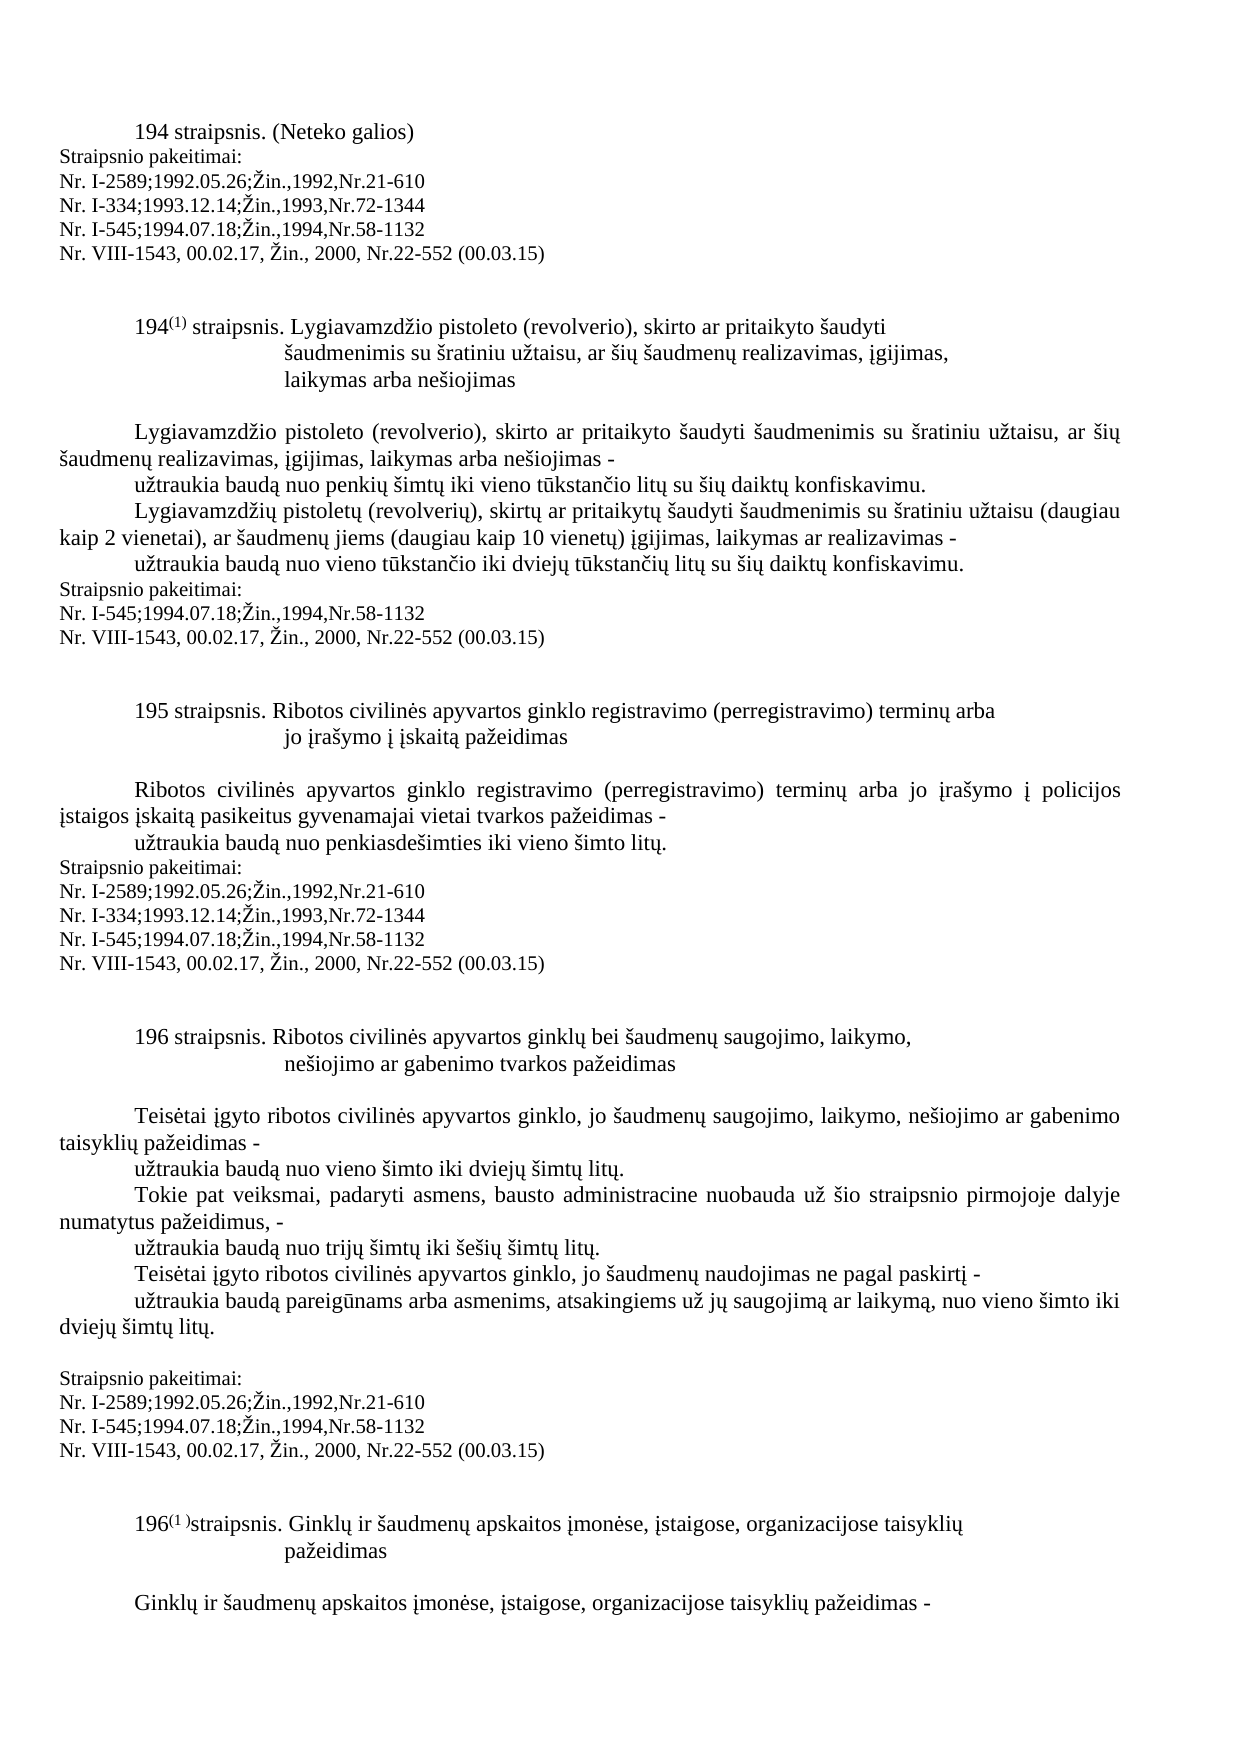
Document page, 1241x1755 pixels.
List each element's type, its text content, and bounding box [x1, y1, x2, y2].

text 195 straipsnis. Ribotos civilinės apyvartos ginklo registravimo (perregistravimo) terminų arba [134, 697, 1122, 723]
text užtraukia baudą nuo trijų šimtų iki šešių šimtų litų. [59, 1234, 1122, 1261]
text Nr. I-545;1994.07.18;Žin.,1994,Nr.58-1132 [59, 217, 1122, 241]
text Nr. I-334;1993.12.14;Žin.,1993,Nr.72-1344 [59, 903, 1122, 927]
text Nr. I-2589;1992.05.26;Žin.,1992,Nr.21-610 [59, 168, 1122, 193]
text Teisėtai įgyto ribotos civilinės apyvartos ginklo, jo šaudmenų naudojimas ne pagal paskirtį - [59, 1261, 1122, 1287]
text užtraukia baudą nuo vieno tūkstančio iki dviejų tūkstančių litų su šių daiktų konfiskavimu. [59, 550, 1122, 576]
text Lygiavamzdžių pistoletų (revolverių), skirtų ar pritaikytų šaudyti šaudmenimis su šratiniu užtaisu (daugiau kaip 2 vienetai), ar šaudmenų jiems (daugiau kaip 10 vienetų) įgijimas, laikymas ar realizavimas - [59, 497, 1122, 550]
text Nr. VIII-1543, 00.02.17, Žin., 2000, Nr.22-552 (00.03.15) [59, 241, 1122, 265]
text 196 straipsnis. Ribotos civilinės apyvartos ginklų bei šaudmenų saugojimo, laikymo, [134, 1023, 1122, 1050]
text Ribotos civilinės apyvartos ginklo registravimo (perregistravimo) terminų arba jo įrašymo į policijos įstaigos įskaitą pasikeitus gyvenamajai vietai tvarkos pažeidimas - [59, 776, 1122, 828]
text užtraukia baudą pareigūnams arba asmenims, atsakingiems už jų saugojimą ar laikymą, nuo vieno šimto iki dviejų šimtų litų. [59, 1287, 1122, 1339]
text užtraukia baudą nuo penkių šimtų iki vieno tūkstančio litų su šių daiktų konfiskavimu. [59, 471, 1122, 497]
text laikymas arba nešiojimas [284, 366, 1122, 392]
text Straipsnio pakeitimai: [59, 144, 1122, 168]
text Straipsnio pakeitimai: [59, 576, 1122, 601]
text Nr. I-545;1994.07.18;Žin.,1994,Nr.58-1132 [59, 601, 1122, 624]
text Nr. VIII-1543, 00.02.17, Žin., 2000, Nr.22-552 (00.03.15) [59, 1438, 1122, 1462]
text Nr. I-2589;1992.05.26;Žin.,1992,Nr.21-610 [59, 1390, 1122, 1414]
text Lygiavamzdžio pistoleto (revolverio), skirto ar pritaikyto šaudyti šaudmenimis su šratiniu užtaisu, ar šių šaudmenų realizavimas, įgijimas, laikymas arba nešiojimas - [59, 418, 1122, 471]
text šaudmenimis su šratiniu užtaisu, ar šių šaudmenų realizavimas, įgijimas, [284, 339, 1122, 366]
text Nr. VIII-1543, 00.02.17, Žin., 2000, Nr.22-552 (00.03.15) [59, 951, 1122, 975]
text užtraukia baudą nuo penkiasdešimties iki vieno šimto litų. [59, 828, 1122, 855]
text nešiojimo ar gabenimo tvarkos pažeidimas [284, 1050, 1122, 1076]
text Ginklų ir šaudmenų apskaitos įmonėse, įstaigose, organizacijose taisyklių pažeidimas - [59, 1589, 1122, 1616]
text Teisėtai įgyto ribotos civilinės apyvartos ginklo, jo šaudmenų saugojimo, laikymo, nešiojimo ar gabenimo taisyklių pažeidimas - [59, 1102, 1122, 1155]
text Nr. I-545;1994.07.18;Žin.,1994,Nr.58-1132 [59, 1414, 1122, 1438]
text Nr. VIII-1543, 00.02.17, Žin., 2000, Nr.22-552 (00.03.15) [59, 624, 1122, 649]
text 196(1 )straipsnis. Ginklų ir šaudmenų apskaitos įmonėse, įstaigose, organizacijose taisyklių [134, 1510, 1122, 1537]
text pažeidimas [284, 1537, 1122, 1563]
text Nr. I-334;1993.12.14;Žin.,1993,Nr.72-1344 [59, 193, 1122, 217]
text Straipsnio pakeitimai: [59, 1366, 1122, 1390]
text 194(1) straipsnis. Lygiavamzdžio pistoleto (revolverio), skirto ar pritaikyto šaudyti [134, 313, 1122, 339]
text jo įrašymo į įskaitą pažeidimas [284, 723, 1122, 749]
text Nr. I-545;1994.07.18;Žin.,1994,Nr.58-1132 [59, 927, 1122, 951]
text užtraukia baudą nuo vieno šimto iki dviejų šimtų litų. [59, 1155, 1122, 1181]
text 194 straipsnis. (Neteko galios) [59, 118, 1122, 144]
text Tokie pat veiksmai, padaryti asmens, bausto administracine nuobauda už šio straipsnio pirmojoje dalyje numatytus pažeidimus, - [59, 1181, 1122, 1234]
text Straipsnio pakeitimai: [59, 855, 1122, 879]
text Nr. I-2589;1992.05.26;Žin.,1992,Nr.21-610 [59, 879, 1122, 903]
